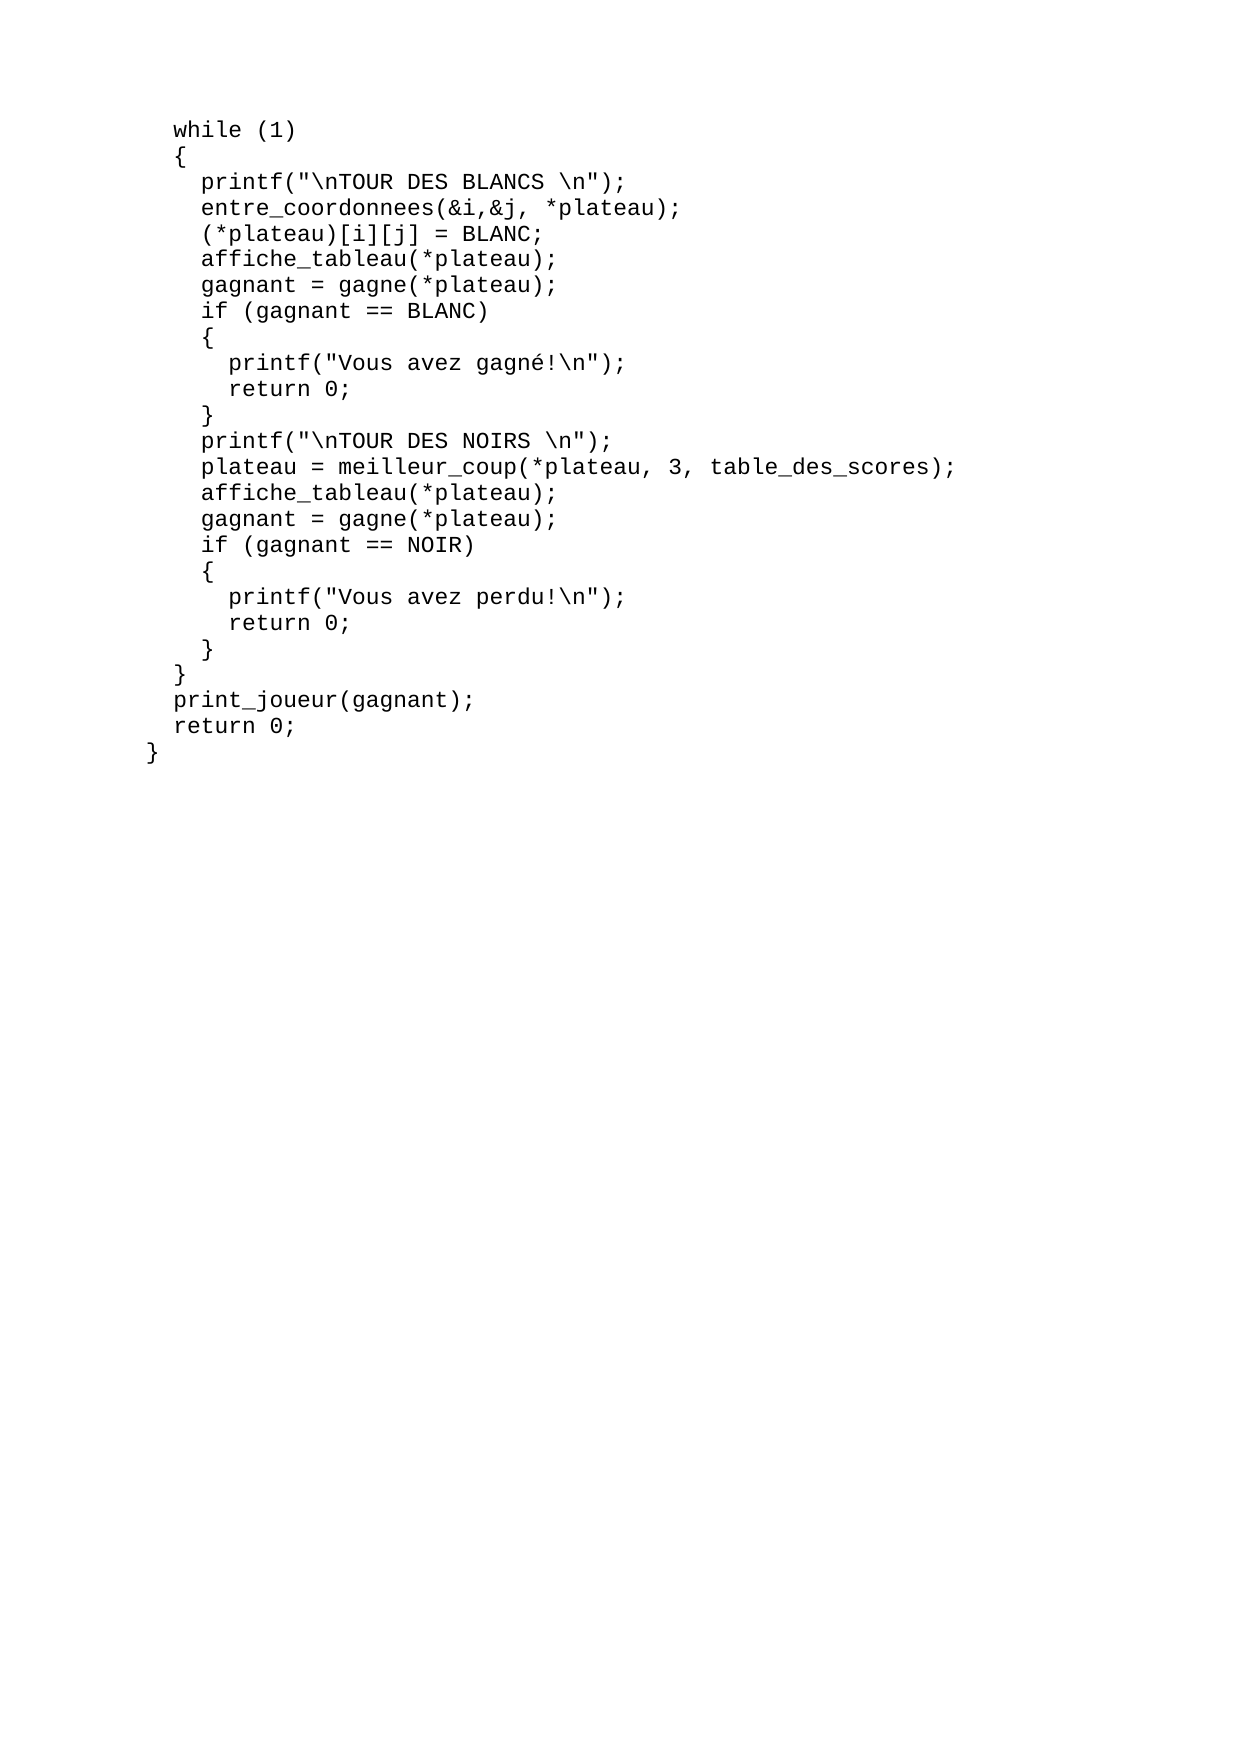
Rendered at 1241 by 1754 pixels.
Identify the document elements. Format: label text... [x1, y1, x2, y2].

text (*plateau)[i][j] = BLANC; [118, 222, 1122, 248]
text { [118, 144, 1122, 170]
text gagnant = gagne(*plateau); [118, 274, 1122, 300]
text while (1) [118, 118, 1122, 144]
text affiche_tableau(*plateau); [118, 248, 1122, 274]
text affiche_tableau(*plateau); [118, 481, 1122, 507]
text return 0; [118, 715, 1122, 741]
text printf("Vous avez gagné!\n"); [118, 352, 1122, 377]
text { [118, 326, 1122, 352]
text { [118, 559, 1122, 585]
text printf("\nTOUR DES NOIRS \n"); [118, 429, 1122, 455]
text if (gagnant == BLANC) [118, 300, 1122, 326]
text printf("\nTOUR DES BLANCS \n"); [118, 170, 1122, 196]
text plateau = meilleur_coup(*plateau, 3, table_des_scores); [118, 455, 1122, 481]
text } [118, 637, 1122, 663]
text gagnant = gagne(*plateau); [118, 507, 1122, 533]
text print_joueur(gagnant); [118, 689, 1122, 715]
text entre_coordonnees(&i,&j, *plateau); [118, 196, 1122, 222]
text } [118, 663, 1122, 689]
text } [118, 741, 1122, 767]
text } [118, 403, 1122, 429]
text if (gagnant == NOIR) [118, 533, 1122, 559]
text printf("Vous avez perdu!\n"); [118, 585, 1122, 611]
text return 0; [118, 377, 1122, 403]
text return 0; [118, 611, 1122, 637]
